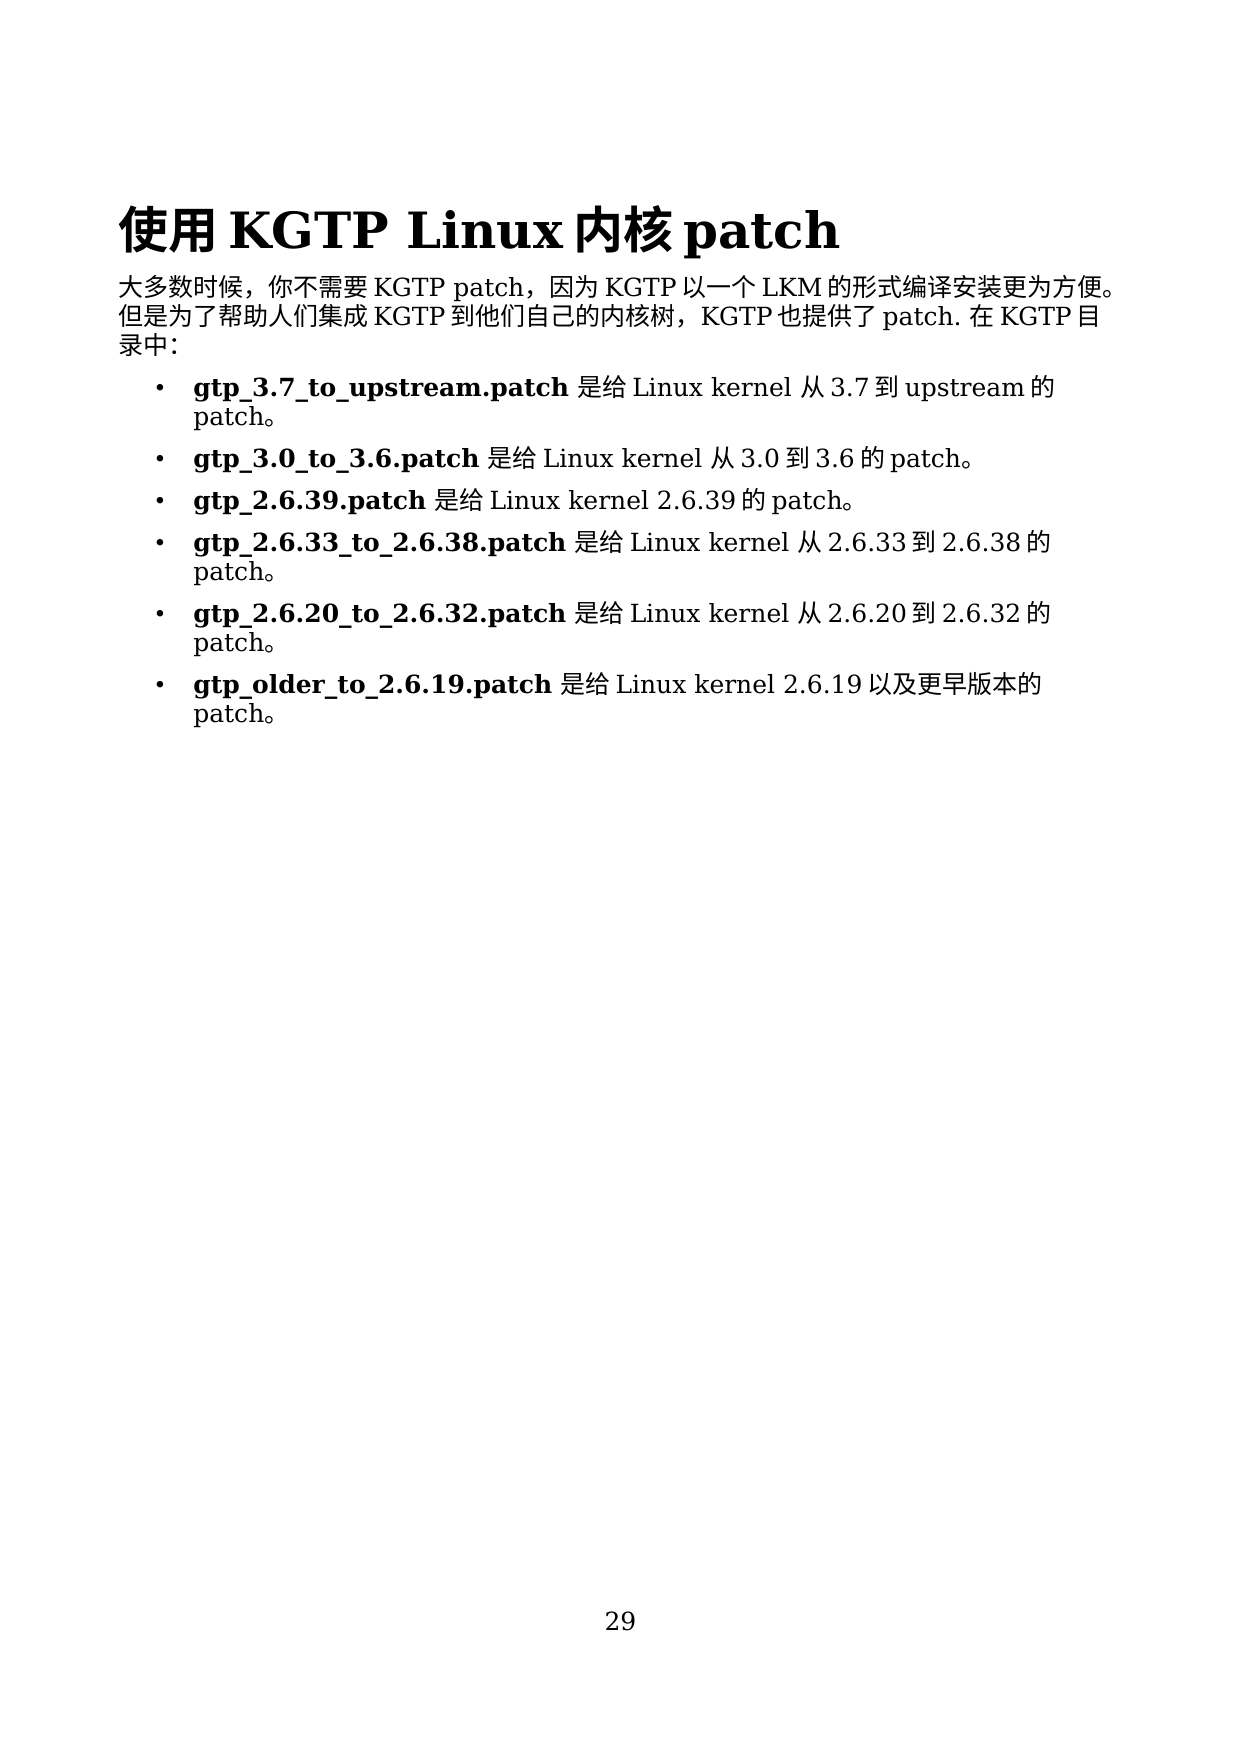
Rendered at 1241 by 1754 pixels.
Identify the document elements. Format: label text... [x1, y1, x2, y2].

list gtp_2.6.39.patch 是给Linux kernel 2.6.39的patch。 [156, 486, 1122, 515]
list gtp_2.6.20_to_2.6.32.patch 是给Linux kernel 从2.6.20到2.6.32的patch。 [156, 599, 1122, 657]
list gtp_older_to_2.6.19.patch 是给Linux kernel 2.6.19以及更早版本的patch。 [156, 670, 1122, 728]
text 大多数时候，你不需要KGTP patch，因为KGTP以一个LKM的形式编译安装更为方便。但是为了帮助人们集成KGTP到他们自己的内核树，KGTP也提供了patch. 在KGTP目录中： [118, 273, 1122, 361]
subtitle 使用KGTP Linux内核patch [118, 202, 1122, 261]
list gtp_3.0_to_3.6.patch 是给Linux kernel 从3.0到3.6的patch。 [156, 444, 1122, 473]
list gtp_2.6.33_to_2.6.38.patch 是给Linux kernel 从2.6.33到2.6.38的patch。 [156, 528, 1122, 586]
list gtp_3.7_to_upstream.patch 是给Linux kernel 从3.7到upstream的patch。 [156, 373, 1122, 432]
